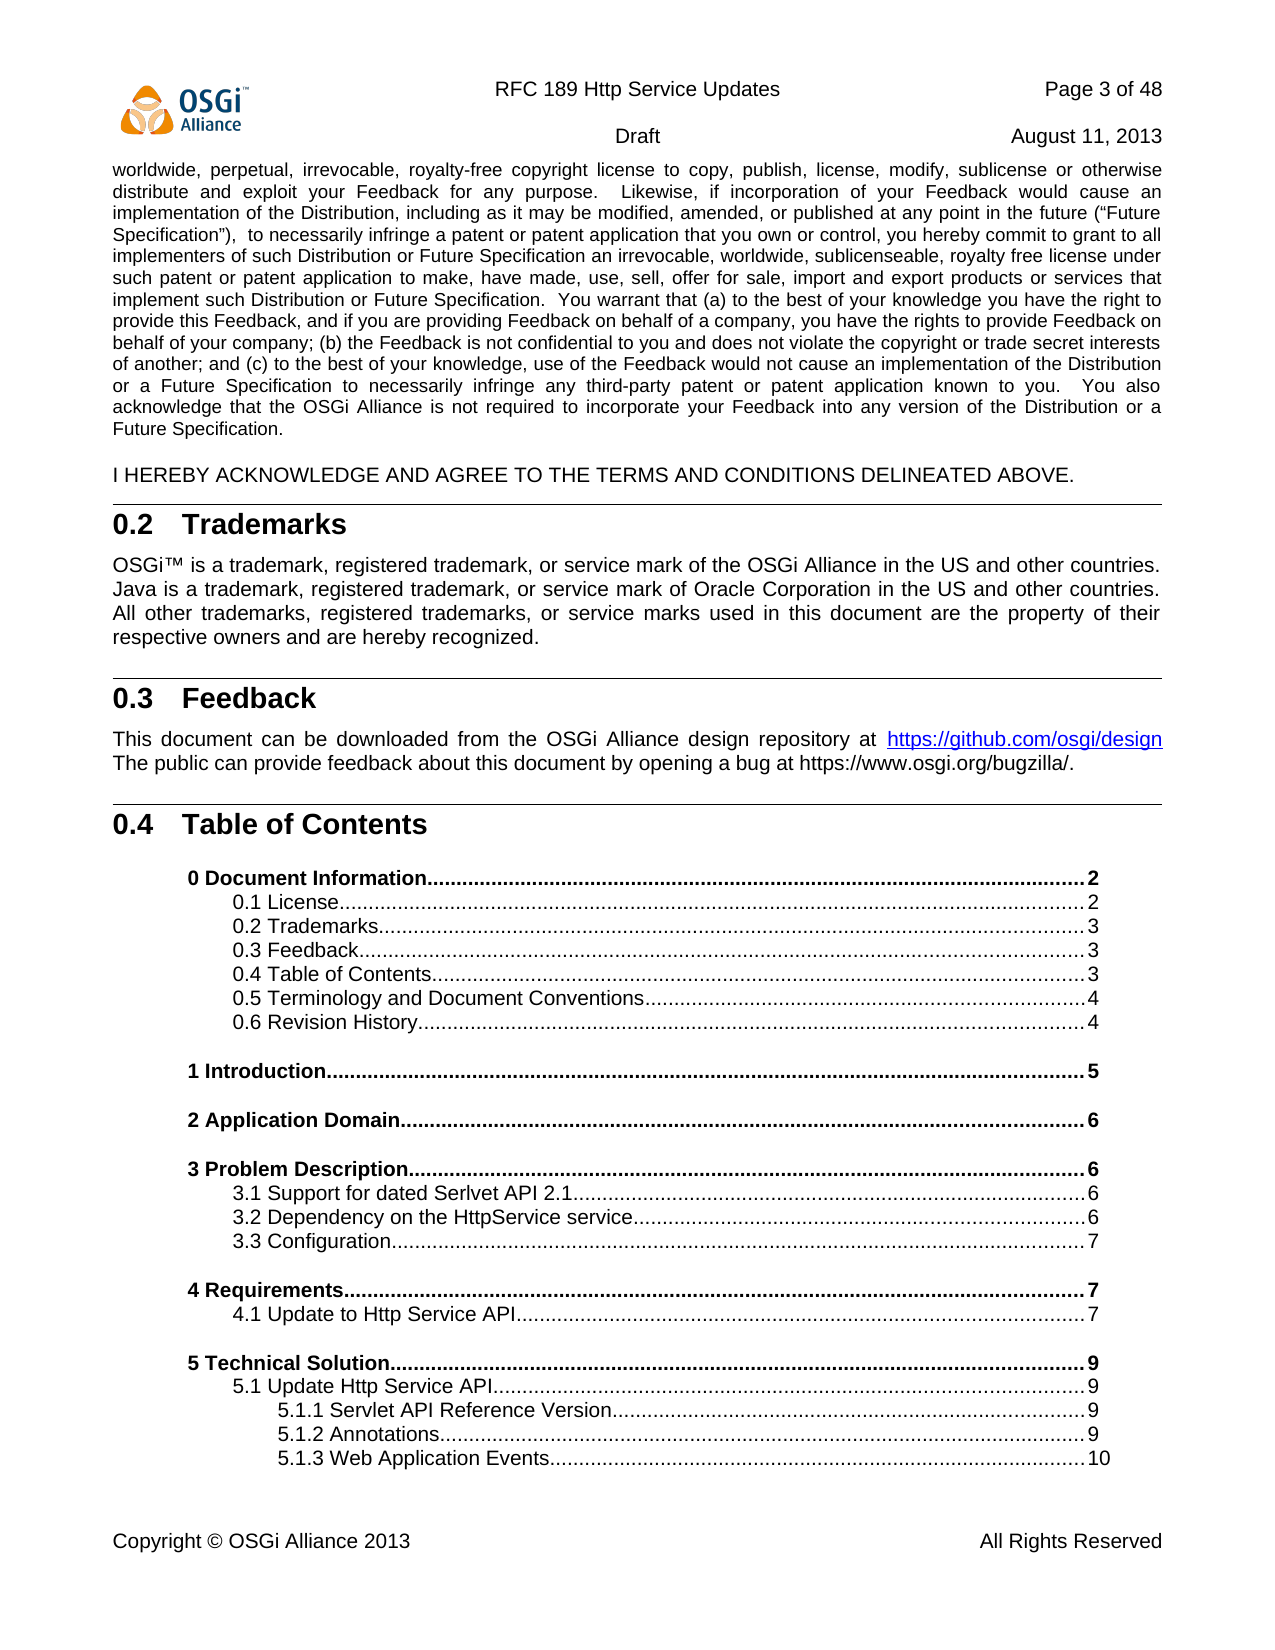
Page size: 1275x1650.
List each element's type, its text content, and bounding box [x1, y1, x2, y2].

text 2 Application Domain 6 [187, 1108, 1162, 1132]
text 5.1.1 Servlet API Reference Version 9 [277, 1398, 1162, 1422]
text 1 Introduction 5 [187, 1059, 1162, 1083]
text 0.1 License 2 [232, 890, 1162, 914]
subtitle Table of Contents [112, 805, 1162, 841]
subtitle Feedback [112, 679, 1162, 715]
text 4.1 Update to Http Service API 7 [232, 1301, 1162, 1325]
text OSGi™ is a trademark, registered trademark, or service mark of the OSGi Alliance in the US and other countries. Java is a trademark, registered trademark, or service mark of Oracle Corporation in the US and other countries. All other trademarks, registered trademarks, or service marks used in this document are the property of their respective owners and are hereby recognized. [112, 553, 1162, 649]
text I HEREBY ACKNOWLEDGE AND AGREE TO THE TERMS AND CONDITIONS DELINEATED ABOVE. [112, 463, 1162, 487]
text 3.3 Configuration 7 [232, 1228, 1162, 1252]
text 0 Document Information 2 [187, 866, 1162, 890]
text 0.2 Trademarks 3 [232, 914, 1162, 938]
picture [113, 78, 257, 142]
text 0.6 Revision History 4 [232, 1010, 1162, 1034]
text 4 Requirements 7 [187, 1277, 1162, 1301]
text This document can be downloaded from the OSGi Alliance design repository at https://github.com/osgi/design The public can provide feedback about this document by opening a bug at https://www.osgi.org/bugzilla/. [112, 727, 1162, 775]
text 0.3 Feedback 3 [232, 938, 1162, 962]
text 5 Technical Solution 9 [187, 1350, 1162, 1374]
text 5.1.2 Annotations 9 [277, 1422, 1162, 1446]
text 3.1 Support for dated Serlvet API 2.1 6 [232, 1181, 1162, 1204]
subtitle Trademarks [112, 505, 1162, 541]
text 3.2 Dependency on the HttpService service 6 [232, 1204, 1162, 1228]
text 3 Problem Description 6 [187, 1157, 1162, 1181]
text 5.1 Update Http Service API 9 [232, 1374, 1162, 1398]
text 5.1.3 Web Application Events 10 [277, 1446, 1162, 1470]
text worldwide, perpetual, irrevocable, royalty-free copyright license to copy, publish, license, modify, sublicense or otherwise distribute and exploit your Feedback for any purpose. Likewise, if incorporation of your Feedback would cause an implementation of the Distribution, including as it may be modified, amended, or published at any point in the future (“Future Specification”), to necessarily infringe a patent or patent application that you own or control, you hereby commit to grant to all implementers of such Distribution or Future Specification an irrevocable, worldwide, sublicenseable, royalty free license under such patent or patent application to make, have made, use, sell, offer for sale, import and export products or services that implement such Distribution or Future Specification. You warrant that (a) to the best of your knowledge you have the right to provide this Feedback, and if you are providing Feedback on behalf of a company, you have the rights to provide Feedback on behalf of your company; (b) the Feedback is not confidential to you and does not violate the copyright or trade secret interests of another; and (c) to the best of your knowledge, use of the Feedback would not cause an implementation of the Distribution or a Future Specification to necessarily infringe any third-party patent or patent application known to you. You also acknowledge that the OSGi Alliance is not required to incorporate your Feedback into any version of the Distribution or a Future Specification. [112, 159, 1162, 439]
text 0.4 Table of Contents 3 [232, 962, 1162, 986]
text 0.5 Terminology and Document Conventions 4 [232, 986, 1162, 1010]
